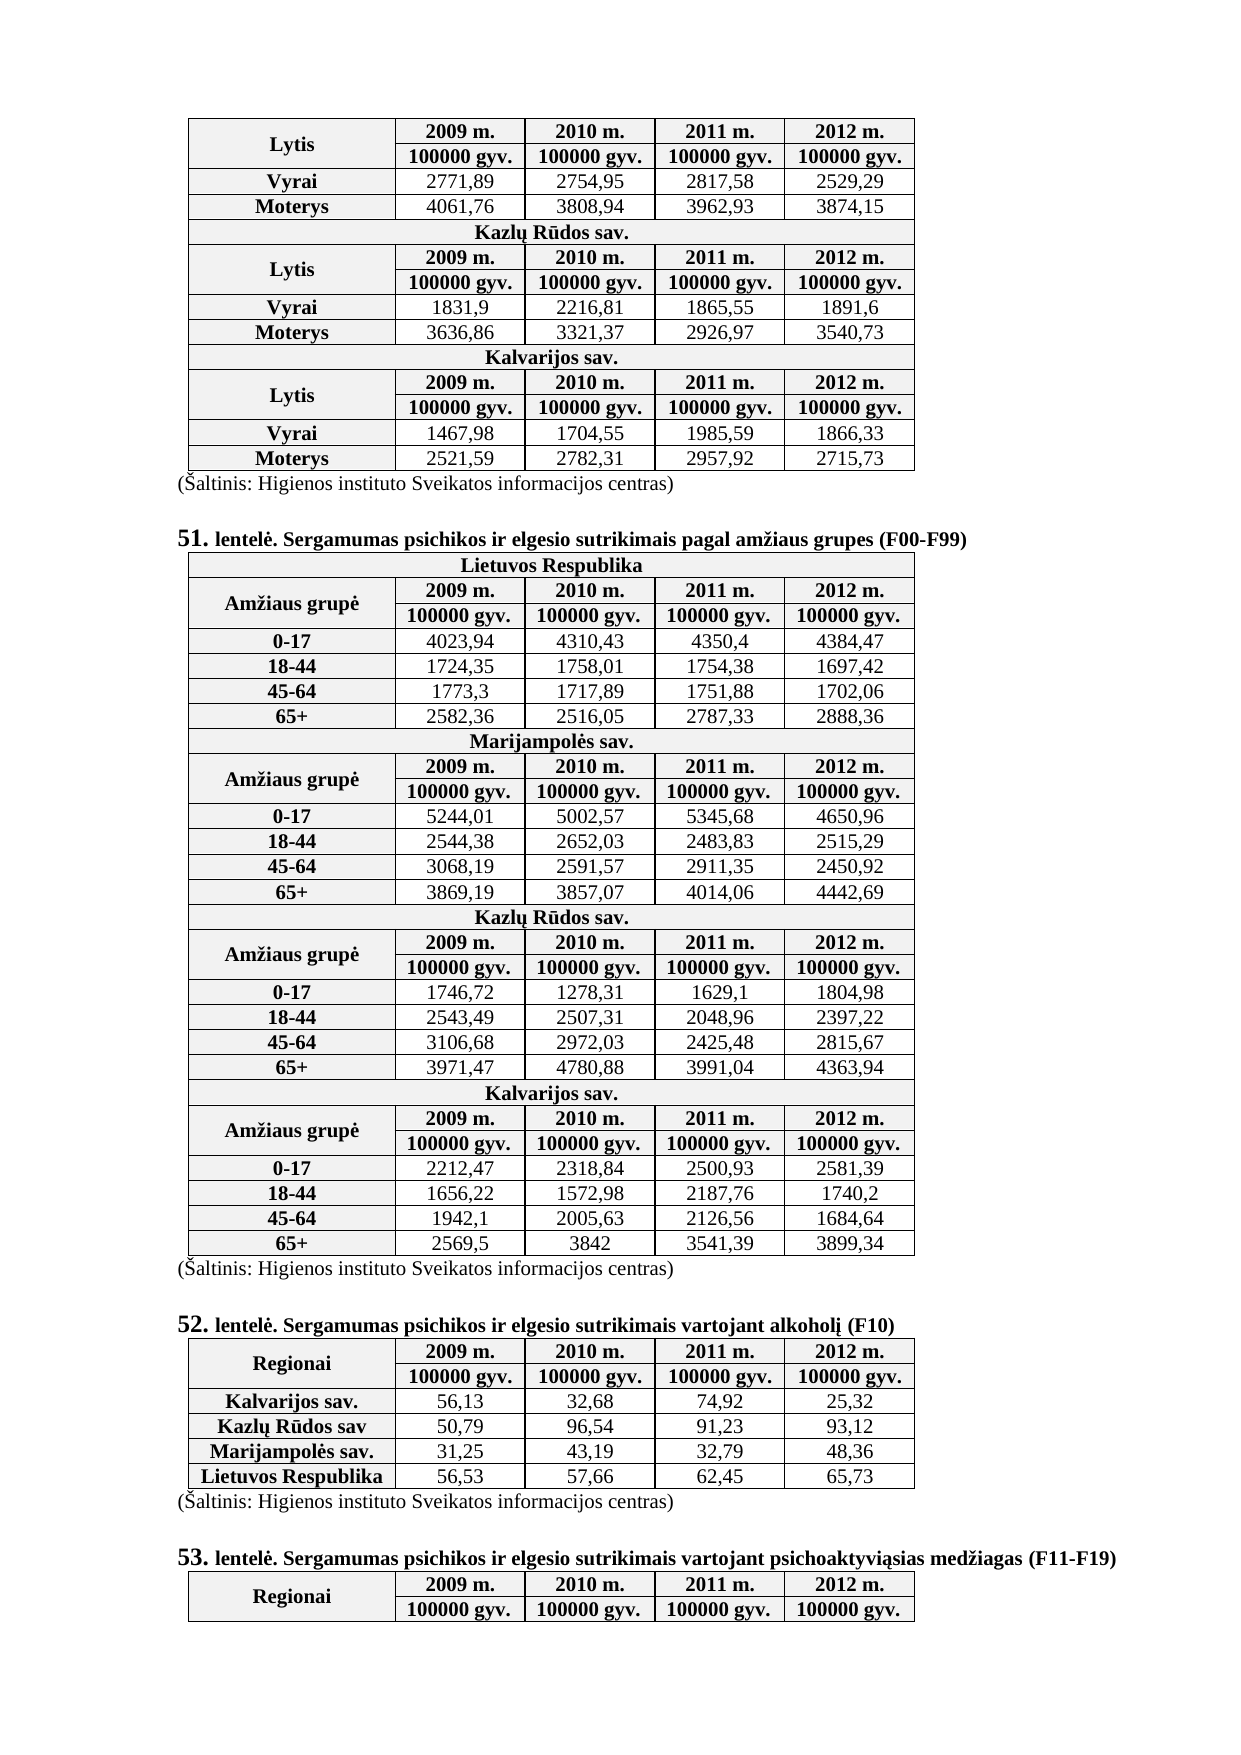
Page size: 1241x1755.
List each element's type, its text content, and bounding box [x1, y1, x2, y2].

table_cell 1629,1 [656, 980, 784, 1004]
table_header Lietuvos Respublika [189, 553, 914, 577]
table_cell 100000 gyv. [526, 1364, 654, 1388]
table_cell 100000 gyv. [656, 779, 784, 803]
table_cell 100000 gyv. [396, 955, 524, 979]
table_cell Lytis [189, 119, 395, 168]
table_cell 100000 gyv. [396, 270, 524, 294]
table_cell 100000 gyv. [526, 1597, 654, 1621]
table_cell 1684,64 [785, 1206, 914, 1230]
table_cell 100000 gyv. [785, 1131, 914, 1155]
table_cell 3971,47 [396, 1055, 524, 1079]
table_cell 2515,29 [785, 829, 914, 853]
table_cell 93,12 [785, 1414, 914, 1438]
table_cell 1467,98 [396, 420, 524, 444]
table_cell 4350,4 [656, 629, 784, 653]
table_cell 2011 m. [656, 754, 784, 778]
table_cell 100000 gyv. [526, 604, 654, 627]
table_cell 18-44 [189, 654, 395, 678]
table_cell 2012 m. [785, 1106, 914, 1129]
table_header Regionai [189, 1572, 395, 1621]
table_cell 2817,58 [656, 169, 784, 193]
table_cell 2815,67 [785, 1030, 914, 1054]
table_cell 100000 gyv. [526, 270, 654, 294]
table_cell 91,23 [656, 1414, 784, 1438]
table_cell 2009 m. [396, 370, 524, 394]
table_cell 65+ [189, 704, 395, 728]
table_cell 100000 gyv. [656, 270, 784, 294]
table_cell 2010 m. [526, 370, 654, 394]
table_cell Vyrai [189, 169, 395, 193]
table_cell 45-64 [189, 1206, 395, 1230]
table_cell 2011 m. [656, 245, 784, 269]
table_cell 2754,95 [526, 169, 654, 193]
table_cell 1865,55 [656, 295, 784, 319]
table_cell 2782,31 [526, 446, 654, 469]
table_cell 2011 m. [656, 119, 784, 143]
table_cell 2009 m. [396, 119, 524, 143]
table_cell 100000 gyv. [526, 395, 654, 419]
table_cell Kalvarijos sav. [189, 1389, 395, 1413]
table_cell 2972,03 [526, 1030, 654, 1054]
table_cell 4650,96 [785, 804, 914, 828]
table_cell 1831,9 [396, 295, 524, 319]
table_cell Lytis [189, 245, 395, 294]
table_cell 18-44 [189, 1181, 395, 1205]
table_cell 2715,73 [785, 446, 914, 469]
table_cell 1704,55 [526, 420, 654, 444]
table_cell 4384,47 [785, 629, 914, 653]
table_cell 100000 gyv. [396, 144, 524, 168]
table_cell 56,13 [396, 1389, 524, 1413]
table_cell Moterys [189, 446, 395, 469]
table_cell Kazlų Rūdos sav [189, 1414, 395, 1438]
table_cell 3808,94 [526, 195, 654, 218]
table_cell 2011 m. [656, 578, 784, 602]
table_cell 2010 m. [526, 930, 654, 954]
table_cell 2569,5 [396, 1231, 524, 1255]
table_cell 100000 gyv. [396, 395, 524, 419]
table_cell 2005,63 [526, 1206, 654, 1230]
table_cell 65+ [189, 1231, 395, 1255]
table_cell 100000 gyv. [785, 144, 914, 168]
table_cell 100000 gyv. [396, 1364, 524, 1388]
table_cell 18-44 [189, 829, 395, 853]
table_cell 2010 m. [526, 578, 654, 602]
table_cell 2318,84 [526, 1156, 654, 1180]
table_cell 100000 gyv. [526, 955, 654, 979]
table_cell Kalvarijos sav. [189, 345, 914, 369]
text (Šaltinis: Higienos instituto Sveikatos informacijos centras) [177, 1256, 1181, 1280]
table_cell 32,79 [656, 1439, 784, 1463]
table_cell 2012 m. [785, 119, 914, 143]
table_cell 0-17 [189, 629, 395, 653]
table_cell 1942,1 [396, 1206, 524, 1230]
table_cell 3991,04 [656, 1055, 784, 1079]
table_cell 3106,68 [396, 1030, 524, 1054]
table_cell 1773,3 [396, 679, 524, 703]
table_cell 100000 gyv. [526, 779, 654, 803]
table_cell 2010 m. [526, 1106, 654, 1129]
table_cell Marijampolės sav. [189, 1439, 395, 1463]
table_cell 1746,72 [396, 980, 524, 1004]
table_cell Kazlų Rūdos sav. [189, 905, 914, 929]
table_cell 100000 gyv. [656, 955, 784, 979]
table_cell 65,73 [785, 1464, 914, 1488]
text 51. lentelė. Sergamumas psichikos ir elgesio sutrikimais pagal amžiaus grupes (F00-F99) [177, 523, 1181, 552]
table_cell 100000 gyv. [396, 1597, 524, 1621]
table_cell 2012 m. [785, 370, 914, 394]
table_cell 3869,19 [396, 880, 524, 904]
table_cell 3321,37 [526, 320, 654, 344]
table_cell 5345,68 [656, 804, 784, 828]
table_header 2010 m. [526, 1572, 654, 1596]
table_cell 96,54 [526, 1414, 654, 1438]
text (Šaltinis: Higienos instituto Sveikatos informacijos centras) [177, 471, 1181, 495]
table_cell 2581,39 [785, 1156, 914, 1180]
table_cell 45-64 [189, 1030, 395, 1054]
table_cell 3899,34 [785, 1231, 914, 1255]
table_cell 56,53 [396, 1464, 524, 1488]
table_cell 2450,92 [785, 855, 914, 878]
table_cell 1656,22 [396, 1181, 524, 1205]
table_cell 4780,88 [526, 1055, 654, 1079]
table_cell 1702,06 [785, 679, 914, 703]
table_cell 74,92 [656, 1389, 784, 1413]
table_cell 3541,39 [656, 1231, 784, 1255]
table_cell 31,25 [396, 1439, 524, 1463]
table_cell 4061,76 [396, 195, 524, 218]
table_cell 2009 m. [396, 578, 524, 602]
table_cell 1751,88 [656, 679, 784, 703]
table_cell 50,79 [396, 1414, 524, 1438]
table_cell 1804,98 [785, 980, 914, 1004]
table_cell 2010 m. [526, 119, 654, 143]
table_header 2009 m. [396, 1339, 524, 1363]
table_cell 4442,69 [785, 880, 914, 904]
table_cell 100000 gyv. [526, 144, 654, 168]
table_cell 100000 gyv. [785, 1364, 914, 1388]
table_cell Vyrai [189, 295, 395, 319]
table_cell 3636,86 [396, 320, 524, 344]
table_cell 43,19 [526, 1439, 654, 1463]
table_cell 2009 m. [396, 1106, 524, 1129]
table_cell 57,66 [526, 1464, 654, 1488]
table_cell 2483,83 [656, 829, 784, 853]
table_cell 3857,07 [526, 880, 654, 904]
table_cell 2009 m. [396, 930, 524, 954]
text (Šaltinis: Higienos instituto Sveikatos informacijos centras) [177, 1489, 1181, 1513]
table_cell 2591,57 [526, 855, 654, 878]
table_header 2010 m. [526, 1339, 654, 1363]
table_cell 2011 m. [656, 1106, 784, 1129]
table_cell 48,36 [785, 1439, 914, 1463]
table_cell 2652,03 [526, 829, 654, 853]
table_cell 62,45 [656, 1464, 784, 1488]
table_cell 2787,33 [656, 704, 784, 728]
table_cell 100000 gyv. [656, 395, 784, 419]
table_cell Amžiaus grupė [189, 1106, 395, 1155]
table_header 2012 m. [785, 1572, 914, 1596]
table_cell 1754,38 [656, 654, 784, 678]
table_header 2012 m. [785, 1339, 914, 1363]
table_cell Lietuvos Respublika [189, 1464, 395, 1488]
table_cell Moterys [189, 320, 395, 344]
table_cell 2957,92 [656, 446, 784, 469]
table_cell 3068,19 [396, 855, 524, 878]
table_cell 5002,57 [526, 804, 654, 828]
table_cell 2544,38 [396, 829, 524, 853]
table_cell 45-64 [189, 855, 395, 878]
table_cell 65+ [189, 1055, 395, 1079]
table_cell 2397,22 [785, 1005, 914, 1029]
table_cell 2010 m. [526, 245, 654, 269]
table_cell 2888,36 [785, 704, 914, 728]
table_cell 100000 gyv. [396, 604, 524, 627]
table_header Regionai [189, 1339, 395, 1388]
table_cell 2009 m. [396, 245, 524, 269]
table_cell 1985,59 [656, 420, 784, 444]
table_cell 3874,15 [785, 195, 914, 218]
table_cell 2521,59 [396, 446, 524, 469]
table_cell 0-17 [189, 1156, 395, 1180]
table_cell 0-17 [189, 804, 395, 828]
text 52. lentelė. Sergamumas psichikos ir elgesio sutrikimais vartojant alkoholį (F10) [177, 1309, 1181, 1338]
table_cell 100000 gyv. [396, 1131, 524, 1155]
table_cell Moterys [189, 195, 395, 218]
table_cell 3540,73 [785, 320, 914, 344]
table_cell Kazlų Rūdos sav. [189, 220, 914, 244]
table_cell 1717,89 [526, 679, 654, 703]
table_cell 100000 gyv. [526, 1131, 654, 1155]
table_cell 2126,56 [656, 1206, 784, 1230]
table_cell 100000 gyv. [656, 1364, 784, 1388]
table_cell Amžiaus grupė [189, 930, 395, 979]
table_cell 2507,31 [526, 1005, 654, 1029]
table_cell 2216,81 [526, 295, 654, 319]
table_cell 2425,48 [656, 1030, 784, 1054]
table_cell Kalvarijos sav. [189, 1080, 914, 1104]
table_cell Vyrai [189, 420, 395, 444]
table_cell 2911,35 [656, 855, 784, 878]
table_cell 100000 gyv. [785, 1597, 914, 1621]
table_cell 4310,43 [526, 629, 654, 653]
table_header 2011 m. [656, 1572, 784, 1596]
table_header 2011 m. [656, 1339, 784, 1363]
table_cell 2009 m. [396, 754, 524, 778]
table_header 2009 m. [396, 1572, 524, 1596]
table_cell 5244,01 [396, 804, 524, 828]
table_cell 2012 m. [785, 578, 914, 602]
table_cell 2516,05 [526, 704, 654, 728]
table_cell 1572,98 [526, 1181, 654, 1205]
table_cell 100000 gyv. [785, 779, 914, 803]
table_cell Amžiaus grupė [189, 754, 395, 803]
table_cell Marijampolės sav. [189, 729, 914, 753]
table_cell 32,68 [526, 1389, 654, 1413]
table_cell 100000 gyv. [785, 395, 914, 419]
table_cell 1758,01 [526, 654, 654, 678]
table_cell 100000 gyv. [785, 604, 914, 627]
table_cell 1278,31 [526, 980, 654, 1004]
table_cell 2010 m. [526, 754, 654, 778]
table_cell 0-17 [189, 980, 395, 1004]
table_cell 4363,94 [785, 1055, 914, 1079]
table_cell 2012 m. [785, 930, 914, 954]
table_cell 18-44 [189, 1005, 395, 1029]
table_cell 45-64 [189, 679, 395, 703]
table_cell 1866,33 [785, 420, 914, 444]
table_cell 25,32 [785, 1389, 914, 1413]
table_cell 2012 m. [785, 754, 914, 778]
table_cell 2011 m. [656, 930, 784, 954]
table_cell 2048,96 [656, 1005, 784, 1029]
table_cell 4023,94 [396, 629, 524, 653]
table_cell Amžiaus grupė [189, 578, 395, 627]
table_cell 2500,93 [656, 1156, 784, 1180]
table_cell 1740,2 [785, 1181, 914, 1205]
table_cell 100000 gyv. [656, 144, 784, 168]
table_cell 3962,93 [656, 195, 784, 218]
table_cell 3842 [526, 1231, 654, 1255]
table_cell 2582,36 [396, 704, 524, 728]
table_cell 1724,35 [396, 654, 524, 678]
table_cell 1697,42 [785, 654, 914, 678]
table_cell 2771,89 [396, 169, 524, 193]
table_cell 100000 gyv. [785, 955, 914, 979]
table_cell 100000 gyv. [785, 270, 914, 294]
table_cell 2543,49 [396, 1005, 524, 1029]
table_cell 100000 gyv. [656, 1597, 784, 1621]
table_cell 2011 m. [656, 370, 784, 394]
table_cell 4014,06 [656, 880, 784, 904]
text 53. lentelė. Sergamumas psichikos ir elgesio sutrikimais vartojant psichoaktyviąsias medžiagas (F11-F19) [177, 1542, 1181, 1571]
table_cell 1891,6 [785, 295, 914, 319]
table_cell 2529,29 [785, 169, 914, 193]
table_cell 2012 m. [785, 245, 914, 269]
table_cell 100000 gyv. [656, 1131, 784, 1155]
table_cell 2212,47 [396, 1156, 524, 1180]
table_cell 100000 gyv. [656, 604, 784, 627]
table_cell 100000 gyv. [396, 779, 524, 803]
table_cell 65+ [189, 880, 395, 904]
table_cell 2187,76 [656, 1181, 784, 1205]
table_cell Lytis [189, 370, 395, 419]
table_cell 2926,97 [656, 320, 784, 344]
